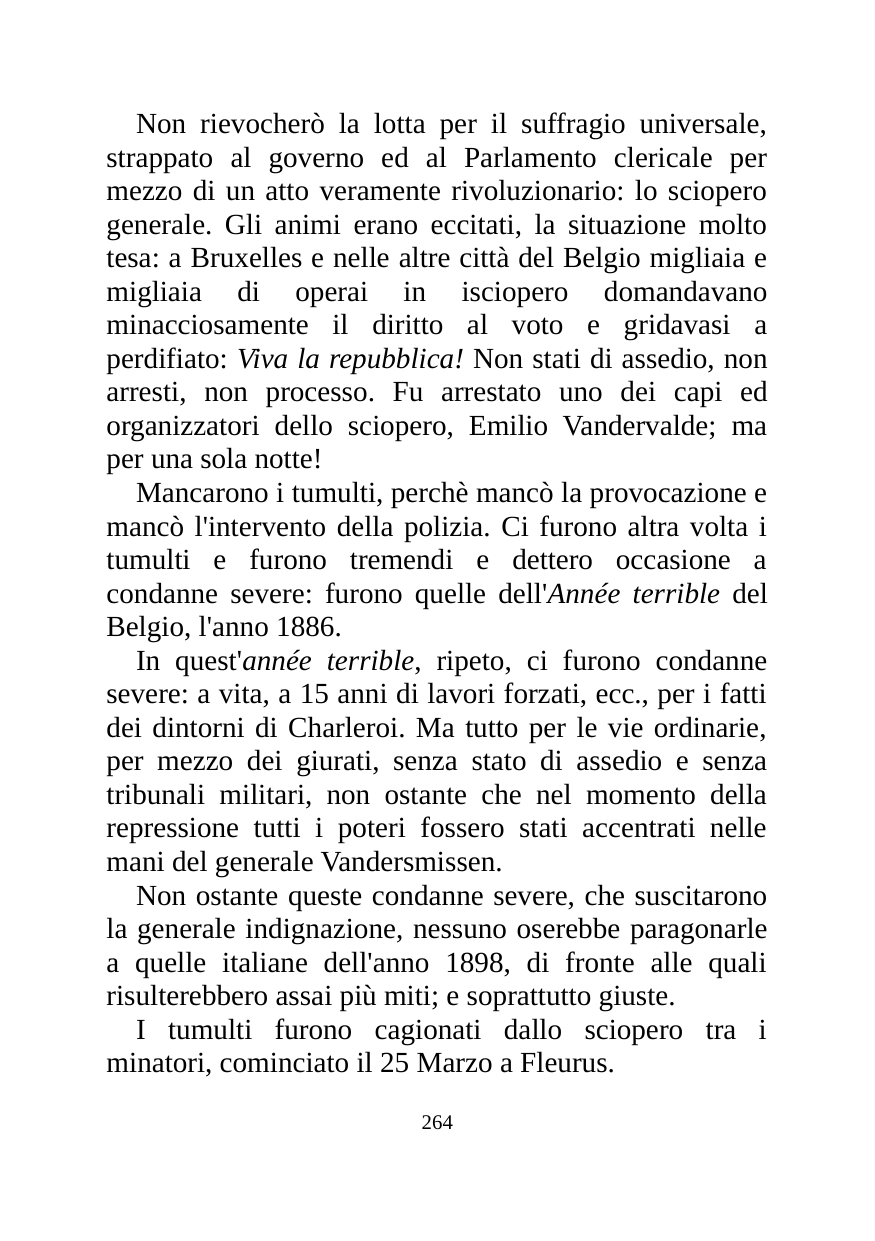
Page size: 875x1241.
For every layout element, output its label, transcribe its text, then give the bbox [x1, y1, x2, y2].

text I tumulti furono cagionati dallo sciopero tra i minatori, cominciato il 25 Marzo a Fleurus. [106, 1012, 768, 1079]
text In quest'année terrible, ripeto, ci furono condanne severe: a vita, a 15 anni di lavori forzati, ecc., per i fatti dei dintorni di Charleroi. Ma tutto per le vie ordinarie, per mezzo dei giurati, senza stato di assedio e senza tribunali militari, non ostante che nel momento della repressione tutti i poteri fossero stati accentrati nelle mani del generale Vandersmissen. [106, 643, 768, 878]
text Mancarono i tumulti, perchè mancò la provocazione e mancò l'intervento della polizia. Ci furono altra volta i tumulti e furono tremendi e dettero occasione a condanne severe: furono quelle dell'Année terrible del Belgio, l'anno 1886. [106, 475, 768, 643]
text Non ostante queste condanne severe, che suscitarono la generale indignazione, nessuno oserebbe paragonarle a quelle italiane dell'anno 1898, di fronte alle quali risulterebbero assai più miti; e soprattutto giuste. [106, 878, 768, 1012]
text Non rievocherò la lotta per il suffragio universale, strappato al governo ed al Parlamento clericale per mezzo di un atto veramente rivoluzionario: lo sciopero generale. Gli animi erano eccitati, la situazione molto tesa: a Bruxelles e nelle altre città del Belgio migliaia e migliaia di operai in isciopero domandavano minacciosamente il diritto al voto e gridavasi a perdifiato: Viva la repubblica! Non stati di assedio, non arresti, non processo. Fu arrestato uno dei capi ed organizzatori dello sciopero, Emilio Vandervalde; ma per una sola notte! [106, 106, 768, 475]
